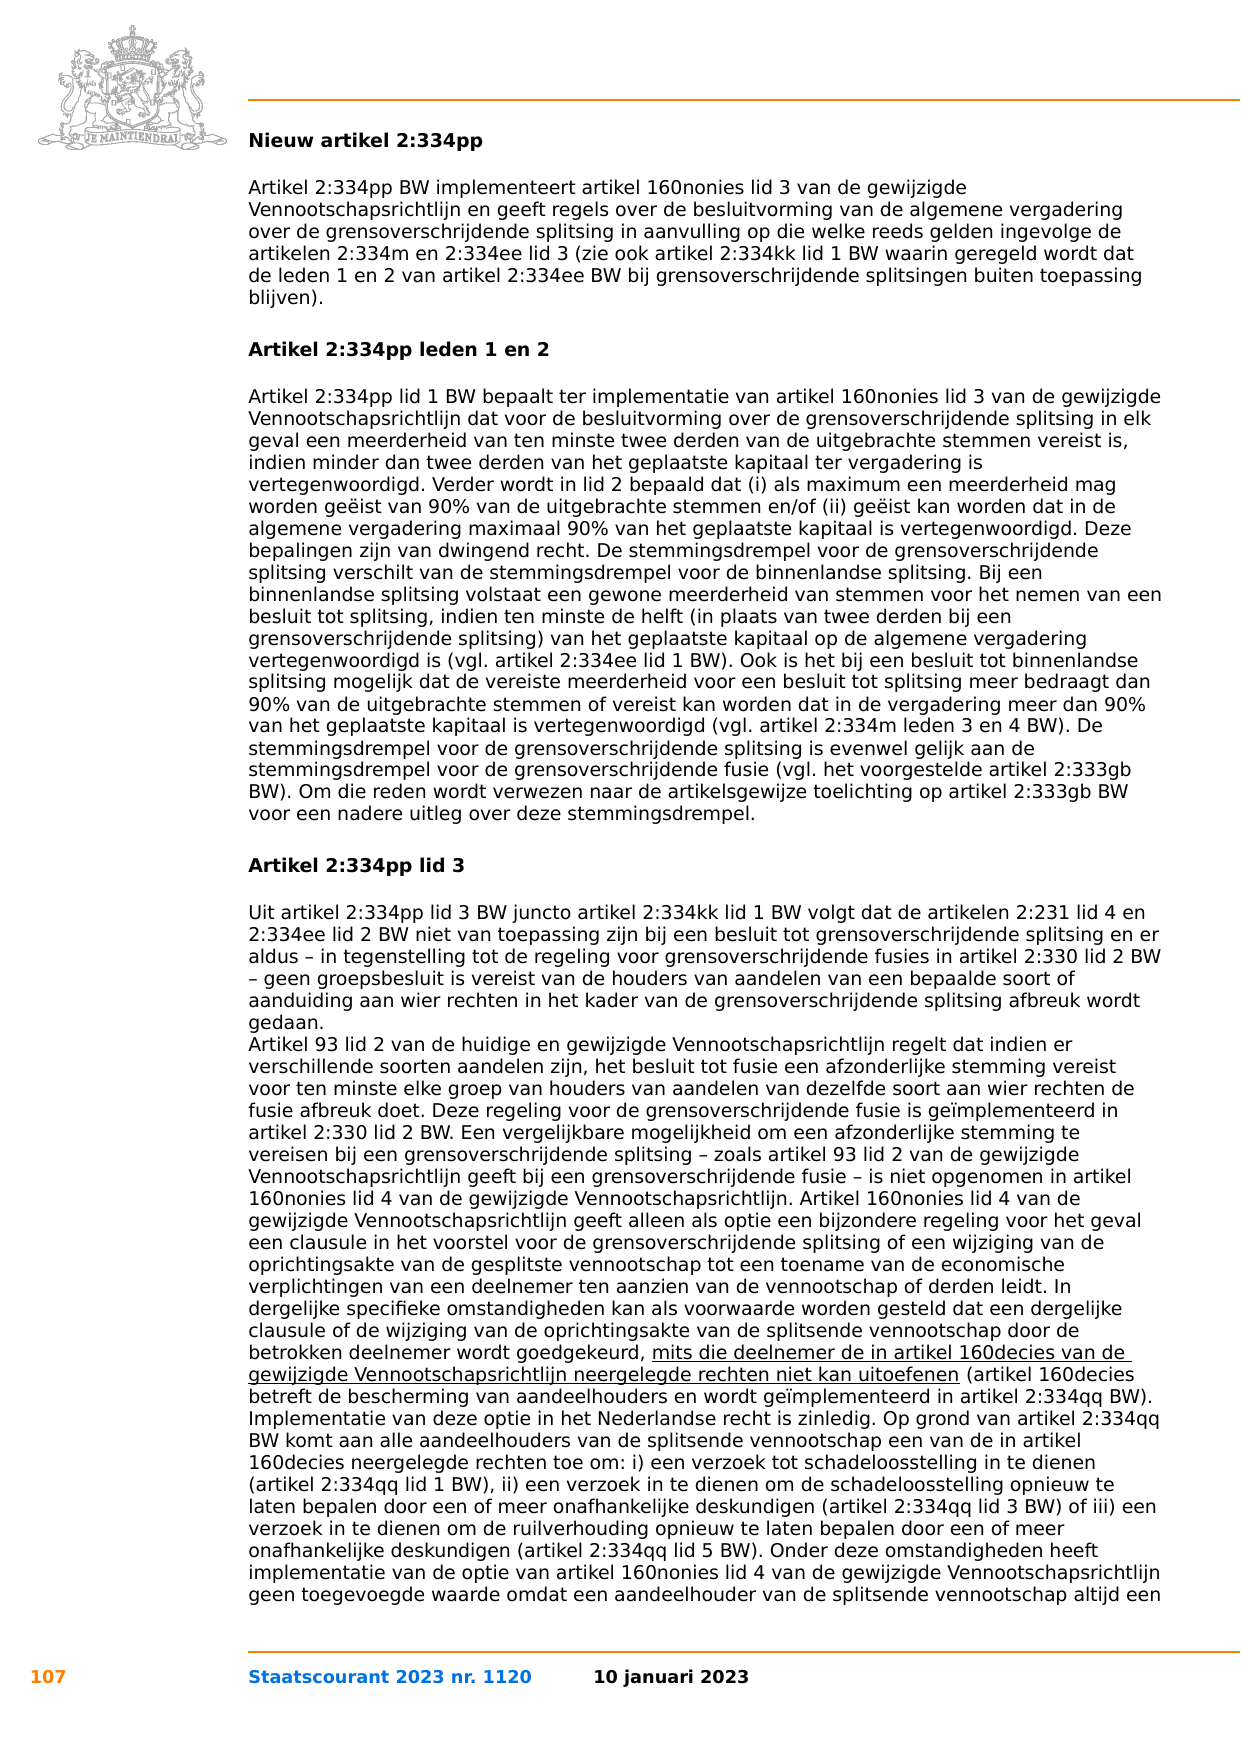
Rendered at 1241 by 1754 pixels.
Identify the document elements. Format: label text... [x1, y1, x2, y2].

text Uit artikel 2:334pp lid 3 BW juncto artikel 2:334kk lid 1 BW volgt dat de artikelen 2:231 lid 4 en 2:334ee lid 2 BW niet van toepassing zijn bij een besluit tot grensoverschrijdende splitsing en er aldus – in tegenstelling tot de regeling voor grensoverschrijdende fusies in artikel 2:330 lid 2 BW – geen groepsbesluit is vereist van de houders van aandelen van een bepaalde soort of aanduiding aan wier rechten in het kader van de grensoverschrijdende splitsing afbreuk wordt gedaan. [248, 902, 1163, 1034]
picture [38, 25, 227, 150]
text Artikel 93 lid 2 van de huidige en gewijzigde Vennootschapsrichtlijn regelt dat indien er verschillende soorten aandelen zijn, het besluit tot fusie een afzonderlijke stemming vereist voor ten minste elke groep van houders van aandelen van dezelfde soort aan wier rechten de fusie afbreuk doet. Deze regeling voor de grensoverschrijdende fusie is geïmplementeerd in artikel 2:330 lid 2 BW. Een vergelijkbare mogelijkheid om een afzonderlijke stemming te vereisen bij een grensoverschrijdende splitsing – zoals artikel 93 lid 2 van de gewijzigde Vennootschapsrichtlijn geeft bij een grensoverschrijdende fusie – is niet opgenomen in artikel 160nonies lid 4 van de gewijzigde Vennootschapsrichtlijn. Artikel 160nonies lid 4 van de gewijzigde Vennootschapsrichtlijn geeft alleen als optie een bijzondere regeling voor het geval een clausule in het voorstel voor de grensoverschrijdende splitsing of een wijziging van de oprichtingsakte van de gesplitste vennootschap tot een toename van de economische verplichtingen van een deelnemer ten aanzien van de vennootschap of derden leidt. In dergelijke specifieke omstandigheden kan als voorwaarde worden gesteld dat een dergelijke clausule of de wijziging van de oprichtingsakte van de splitsende vennootschap door de betrokken deelnemer wordt goedgekeurd, mits die deelnemer de in artikel 160decies van de gewijzigde Vennootschapsrichtlijn neergelegde rechten niet kan uitoefenen (artikel 160decies betreft de bescherming van aandeelhouders en wordt geïmplementeerd in artikel 2:334qq BW). Implementatie van deze optie in het Nederlandse recht is zinledig. Op grond van artikel 2:334qq BW komt aan alle aandeelhouders van de splitsende vennootschap een van de in artikel 160decies neergelegde rechten toe om: i) een verzoek tot schadeloosstelling in te dienen (artikel 2:334qq lid 1 BW), ii) een verzoek in te dienen om de schadeloosstelling opnieuw te laten bepalen door een of meer onafhankelijke deskundigen (artikel 2:334qq lid 3 BW) of iii) een verzoek in te dienen om de ruilverhouding opnieuw te laten bepalen door een of meer onafhankelijke deskundigen (artikel 2:334qq lid 5 BW). Onder deze omstandigheden heeft implementatie van de optie van artikel 160nonies lid 4 van de gewijzigde Vennootschapsrichtlijn geen toegevoegde waarde omdat een aandeelhouder van de splitsende vennootschap altijd een [248, 1034, 1163, 1606]
subtitle Nieuw artikel 2:334pp [248, 130, 1163, 152]
subtitle Artikel 2:334pp lid 3 [248, 855, 1163, 877]
text Artikel 2:334pp lid 1 BW bepaalt ter implementatie van artikel 160nonies lid 3 van de gewijzigde Vennootschapsrichtlijn dat voor de besluitvorming over de grensoverschrijdende splitsing in elk geval een meerderheid van ten minste twee derden van de uitgebrachte stemmen vereist is, indien minder dan twee derden van het geplaatste kapitaal ter vergadering is vertegenwoordigd. Verder wordt in lid 2 bepaald dat (i) als maximum een meerderheid mag worden geëist van 90% van de uitgebrachte stemmen en/of (ii) geëist kan worden dat in de algemene vergadering maximaal 90% van het geplaatste kapitaal is vertegenwoordigd. Deze bepalingen zijn van dwingend recht. De stemmingsdrempel voor de grensoverschrijdende splitsing verschilt van de stemmingsdrempel voor de binnenlandse splitsing. Bij een binnenlandse splitsing volstaat een gewone meerderheid van stemmen voor het nemen van een besluit tot splitsing, indien ten minste de helft (in plaats van twee derden bij een grensoverschrijdende splitsing) van het geplaatste kapitaal op de algemene vergadering vertegenwoordigd is (vgl. artikel 2:334ee lid 1 BW). Ook is het bij een besluit tot binnenlandse splitsing mogelijk dat de vereiste meerderheid voor een besluit tot splitsing meer bedraagt dan 90% van de uitgebrachte stemmen of vereist kan worden dat in de vergadering meer dan 90% van het geplaatste kapitaal is vertegenwoordigd (vgl. artikel 2:334m leden 3 en 4 BW). De stemmingsdrempel voor de grensoverschrijdende splitsing is evenwel gelijk aan de stemmingsdrempel voor de grensoverschrijdende fusie (vgl. het voorgestelde artikel 2:333gb BW). Om die reden wordt verwezen naar de artikelsgewijze toelichting op artikel 2:333gb BW voor een nadere uitleg over deze stemmingsdrempel. [248, 386, 1163, 825]
subtitle Artikel 2:334pp leden 1 en 2 [248, 339, 1163, 361]
text Artikel 2:334pp BW implementeert artikel 160nonies lid 3 van de gewijzigde Vennootschapsrichtlijn en geeft regels over de besluitvorming van de algemene vergadering over de grensoverschrijdende splitsing in aanvulling op die welke reeds gelden ingevolge de artikelen 2:334m en 2:334ee lid 3 (zie ook artikel 2:334kk lid 1 BW waarin geregeld wordt dat de leden 1 en 2 van artikel 2:334ee BW bij grensoverschrijdende splitsingen buiten toepassing blijven). [248, 177, 1163, 309]
